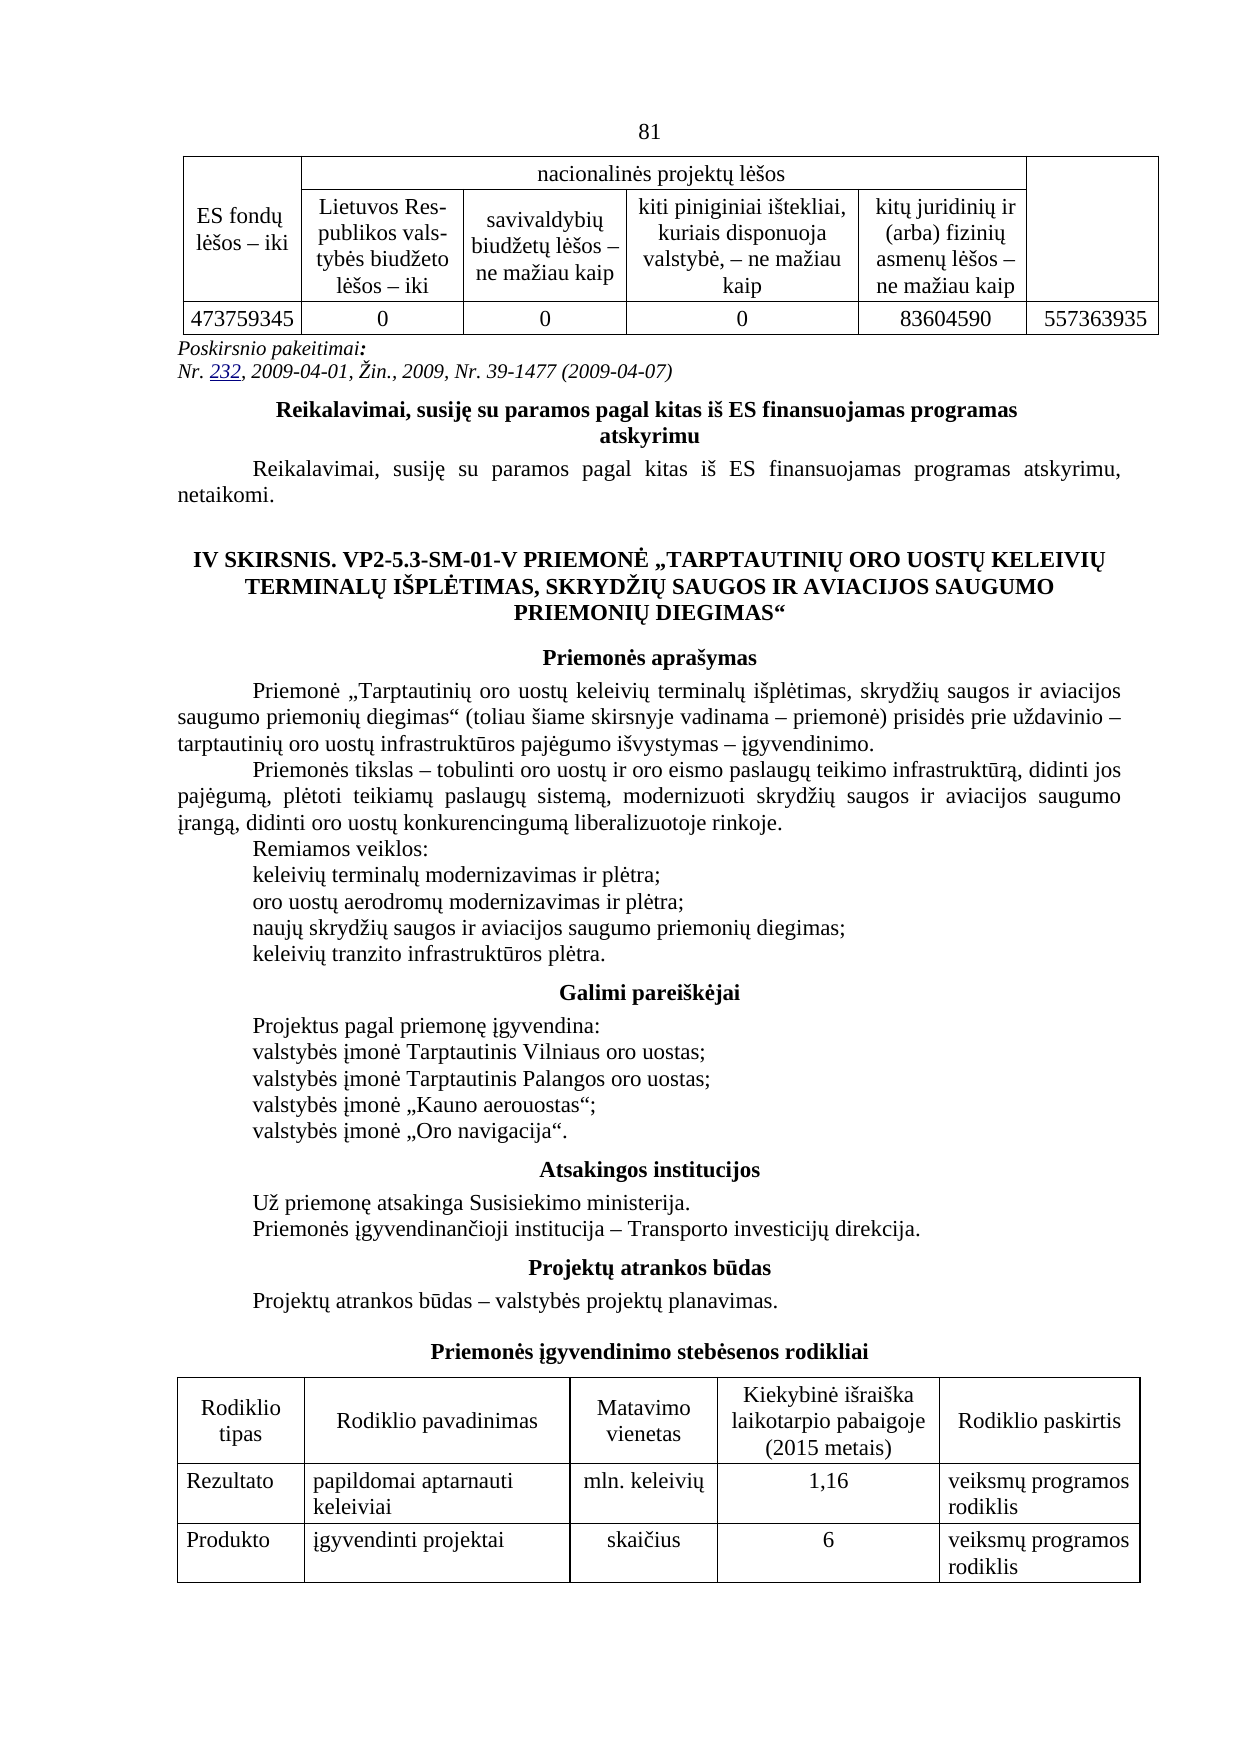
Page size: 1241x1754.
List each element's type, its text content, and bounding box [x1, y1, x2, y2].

text Priemonės tikslas – tobulinti oro uostų ir oro eismo paslaugų teikimo infrastruktūrą, didinti jos pajėgumą, plėtoti teikiamų paslaugų sistemą, modernizuoti skrydžių saugos ir aviacijos saugumo įrangą, didinti oro uostų konkurencingumą liberalizuotoje rinkoje. [177, 756, 1122, 835]
table_cell 6 [718, 1524, 939, 1582]
text Galimi pareiškėjai [177, 979, 1122, 1006]
table_cell Produkto [178, 1524, 304, 1582]
text Projektų atrankos būdas – valstybės projektų planavimas. [177, 1287, 1122, 1313]
text Priemonės įgyvendinimo stebėsenos rodikliai [177, 1338, 1122, 1364]
table_cell mln. keleivių [571, 1464, 717, 1522]
text Už priemonę atsakinga Susisiekimo ministerija. [177, 1189, 1122, 1215]
text Remiamos veiklos: [177, 835, 1122, 861]
table_cell veiksmų programos rodiklis [940, 1464, 1139, 1522]
table_cell 557363935 [1027, 302, 1158, 334]
table_cell veiksmų programos rodiklis [940, 1524, 1139, 1582]
table_cell 1,16 [718, 1464, 939, 1522]
table_cell kiti piniginiai ištekliai, kuriais disponuoja valstybė, – ne mažiau kaip [627, 190, 858, 301]
table_header Rodiklio pavadinimas [305, 1378, 569, 1463]
table_cell Rezultato [178, 1464, 304, 1522]
table_cell 0 [627, 302, 858, 334]
text valstybės įmonė „Oro navigacija“. [177, 1117, 1122, 1144]
text keleivių tranzito infrastruktūros plėtra. [177, 941, 1122, 967]
table_cell 473759345 [184, 302, 301, 334]
table_cell kitų juridinių ir (arba) fizinių asmenų lėšos – ne mažiau kaip [859, 190, 1026, 301]
text valstybės įmonė „Kauno aerouostas“; [177, 1091, 1122, 1117]
text Nr. 232, 2009-04-01, Žin., 2009, Nr. 39-1477 (2009-04-07) [177, 359, 1122, 383]
table_cell 0 [464, 302, 626, 334]
text Reikalavimai, susiję su paramos pagal kitas iš ES finansuojamas programas atskyrimu, netaikomi. [177, 455, 1122, 508]
text Priemonės įgyvendinančioji institucija – Transporto investicijų direkcija. [177, 1215, 1122, 1242]
table_cell ES fondų lėšos – iki [184, 157, 301, 301]
text Priemonės aprašymas [177, 644, 1122, 671]
text Projektus pagal priemonę įgyvendina: [177, 1012, 1122, 1038]
table_cell 0 [302, 302, 463, 334]
table_header Matavimo vienetas [571, 1378, 717, 1463]
text valstybės įmonė Tarptautinis Palangos oro uostas; [177, 1065, 1122, 1091]
table_cell savivaldybių biudžetų lėšos – ne mažiau kaip [464, 190, 626, 301]
text Atsakingos institucijos [177, 1156, 1122, 1183]
table_cell Lietuvos Res­publikos vals­tybės biudžeto lėšos – iki [302, 190, 463, 301]
text Projektų atrankos būdas [177, 1254, 1122, 1280]
table_cell įgyvendinti projektai [305, 1524, 569, 1582]
text keleivių terminalų modernizavimas ir plėtra; [177, 861, 1122, 888]
table_cell nacionalinės projektų lėšos [302, 157, 1026, 189]
text valstybės įmonė Tarptautinis Vilniaus oro uostas; [177, 1038, 1122, 1065]
subtitle Poskirsnio pakeitimai: [177, 335, 1122, 359]
table_cell papildomai aptarnauti keleiviai [305, 1464, 569, 1522]
table_cell skaičius [571, 1524, 717, 1582]
table_header Rodiklio tipas [178, 1378, 304, 1463]
table_header Kiekybinė išraiška laikotarpio pabaigoje (2015 metais) [718, 1378, 939, 1463]
table_header [1027, 157, 1158, 301]
text naujų skrydžių saugos ir aviacijos saugumo priemonių diegimas; [177, 914, 1122, 941]
table_header Rodiklio paskirtis [940, 1378, 1139, 1463]
text Priemonė „Tarptautinių oro uostų keleivių terminalų išplėtimas, skrydžių saugos ir aviacijos saugumo priemonių diegimas“ (toliau šiame skirsnyje vadinama – priemonė) prisidės prie uždavinio – tarptautinių oro uostų infrastruktūros pajėgumo išvystymas – įgyvendinimo. [177, 677, 1122, 756]
subtitle IV SKIRSNIS. VP2-5.3-SM-01-V priemonė „tarptautinių oro uostų keleivių terminalų išplėtimas, skrydžių saugos ir aviacijos saugumo priemonių diegimas“ [177, 547, 1122, 626]
table_cell 83604590 [859, 302, 1026, 334]
text Reikalavimai, susiję su paramos pagal kitas iš ES finansuojamas programas atskyrimu [177, 396, 1122, 449]
text oro uostų aerodromų modernizavimas ir plėtra; [177, 888, 1122, 914]
